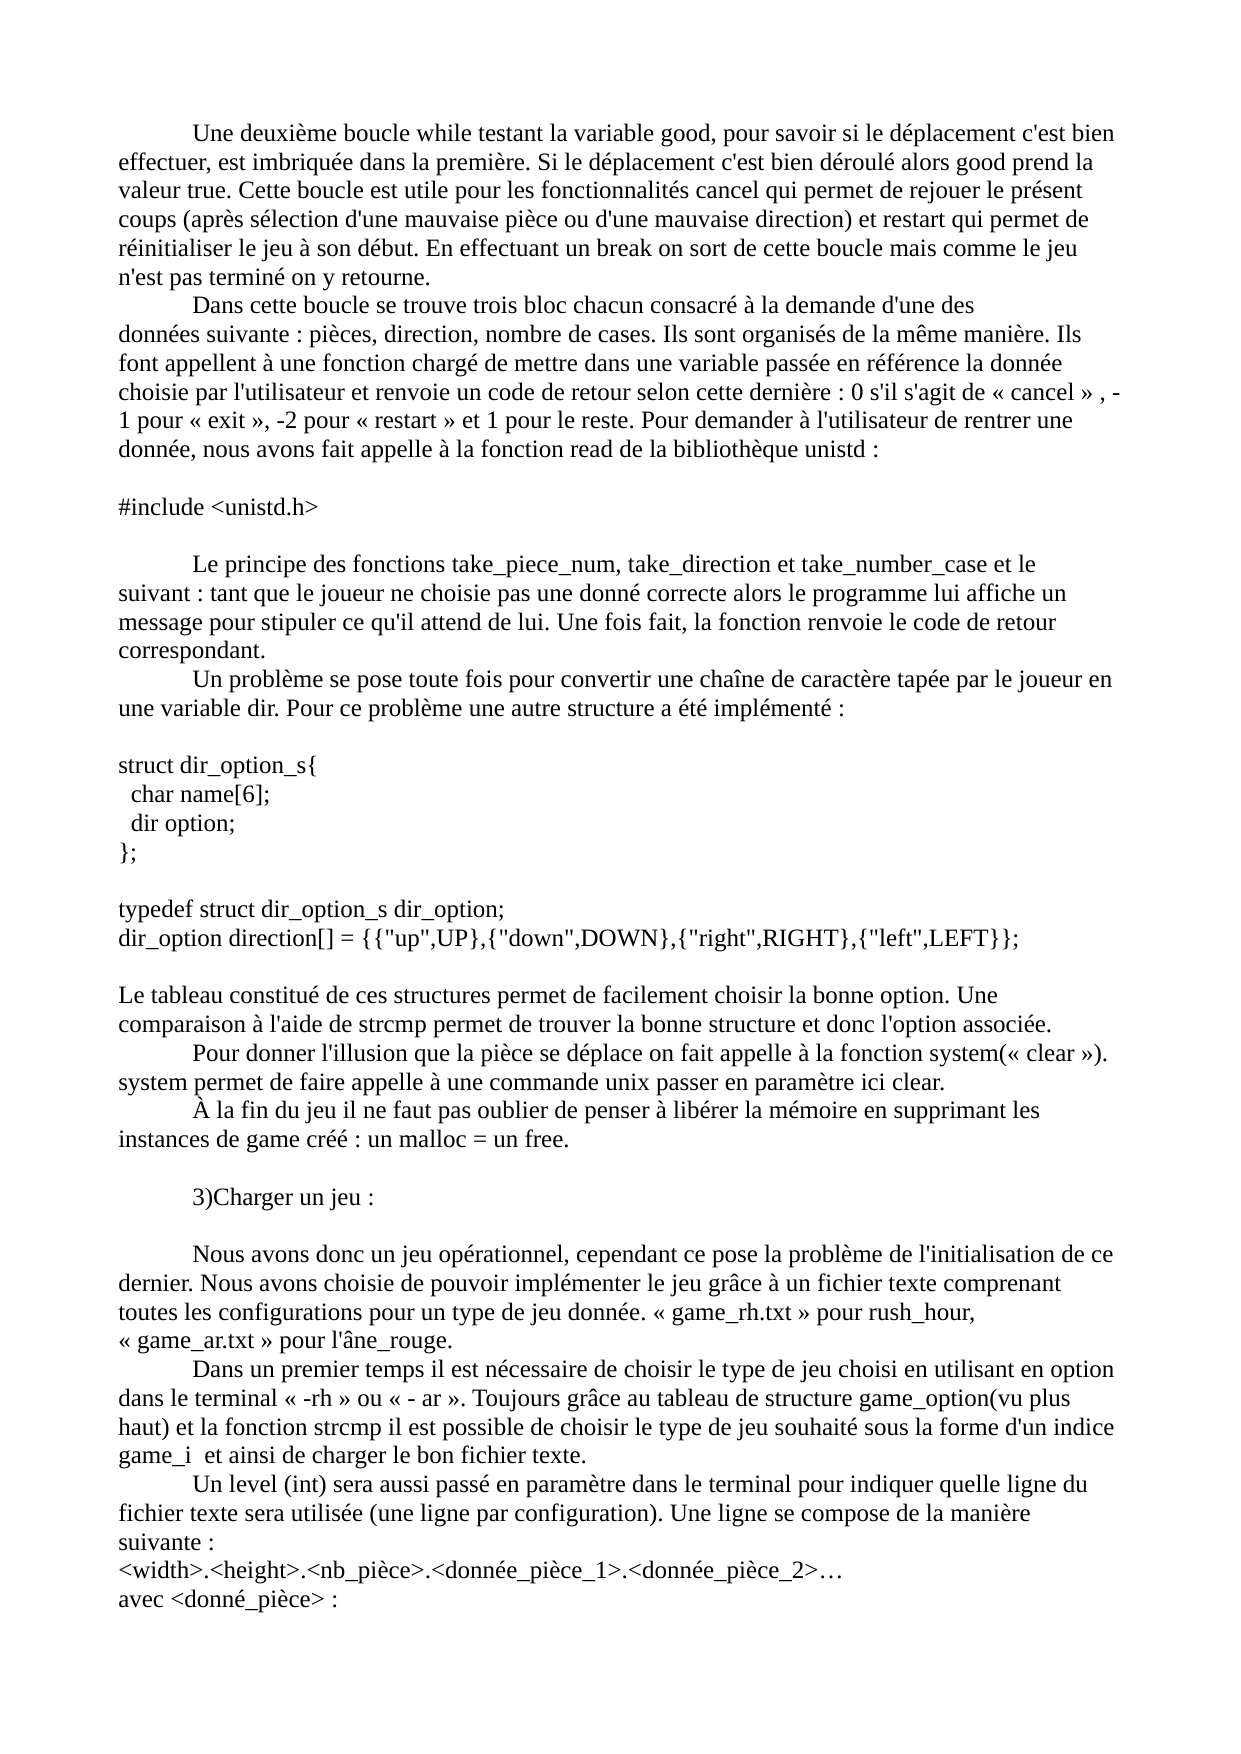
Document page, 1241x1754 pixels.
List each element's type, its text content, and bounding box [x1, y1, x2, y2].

text dir option; [118, 808, 1122, 837]
text Le principe des fonctions take_piece_num, take_direction et take_number_case et le suivant : tant que le joueur ne choisie pas une donné correcte alors le programme lui affiche un message pour stipuler ce qu'il attend de lui. Une fois fait, la fonction renvoie le code de retour correspondant. [118, 549, 1122, 664]
text Un level (int) sera aussi passé en paramètre dans le terminal pour indiquer quelle ligne du fichier texte sera utilisée (une ligne par configuration). Une ligne se compose de la manière suivante : [118, 1469, 1122, 1556]
text typedef struct dir_option_s dir_option; [118, 894, 1122, 923]
text Nous avons donc un jeu opérationnel, cependant ce pose la problème de l'initialisation de ce dernier. Nous avons choisie de pouvoir implémenter le jeu grâce à un fichier texte comprenant toutes les configurations pour un type de jeu donnée. « game_rh.txt » pour rush_hour, « game_ar.txt » pour l'âne_rouge. [118, 1239, 1122, 1354]
text dir_option direction[] = {{"up",UP},{"down",DOWN},{"right",RIGHT},{"left",LEFT}}; [118, 923, 1122, 952]
text #include <unistd.h> [118, 492, 1122, 521]
text Pour donner l'illusion que la pièce se déplace on fait appelle à la fonction system(« clear »). [118, 1038, 1122, 1067]
text Le tableau constitué de ces structures permet de facilement choisir la bonne option. Une comparaison à l'aide de strcmp permet de trouver la bonne structure et donc l'option associée. [118, 981, 1122, 1038]
text À la fin du jeu il ne faut pas oublier de penser à libérer la mémoire en supprimant les instances de game créé : un malloc = un free. [118, 1096, 1122, 1153]
text Dans un premier temps il est nécessaire de choisir le type de jeu choisi en utilisant en option dans le terminal « -rh » ou « - ar ». Toujours grâce au tableau de structure game_option(vu plus haut) et la fonction strcmp il est possible de choisir le type de jeu souhaité sous la forme d'un indice game_i et ainsi de charger le bon fichier texte. [118, 1354, 1122, 1469]
text }; [118, 837, 1122, 866]
text 3)Charger un jeu : [118, 1182, 1122, 1211]
text <width>.<height>.<nb_pièce>.<donnée_pièce_1>.<donnée_pièce_2>… [118, 1556, 1122, 1584]
text struct dir_option_s{ [118, 751, 1122, 779]
text avec <donné_pièce> : [118, 1584, 1122, 1613]
text char name[6]; [118, 779, 1122, 808]
text system permet de faire appelle à une commande unix passer en paramètre ici clear. [118, 1067, 1122, 1096]
text Une deuxième boucle while testant la variable good, pour savoir si le déplacement c'est bien effectuer, est imbriquée dans la première. Si le déplacement c'est bien déroulé alors good prend la valeur true. Cette boucle est utile pour les fonctionnalités cancel qui permet de rejouer le présent coups (après sélection d'une mauvaise pièce ou d'une mauvaise direction) et restart qui permet de réinitialiser le jeu à son début. En effectuant un break on sort de cette boucle mais comme le jeu n'est pas terminé on y retourne. [118, 118, 1122, 291]
text Un problème se pose toute fois pour convertir une chaîne de caractère tapée par le joueur en une variable dir. Pour ce problème une autre structure a été implémenté : [118, 664, 1122, 722]
text Dans cette boucle se trouve trois bloc chacun consacré à la demande d'une des données suivante : pièces, direction, nombre de cases. Ils sont organisés de la même manière. Ils font appellent à une fonction chargé de mettre dans une variable passée en référence la donnée choisie par l'utilisateur et renvoie un code de retour selon cette dernière : 0 s'il s'agit de « cancel » , -1 pour « exit », -2 pour « restart » et 1 pour le reste. Pour demander à l'utilisateur de rentrer une donnée, nous avons fait appelle à la fonction read de la bibliothèque unistd : [118, 291, 1122, 463]
